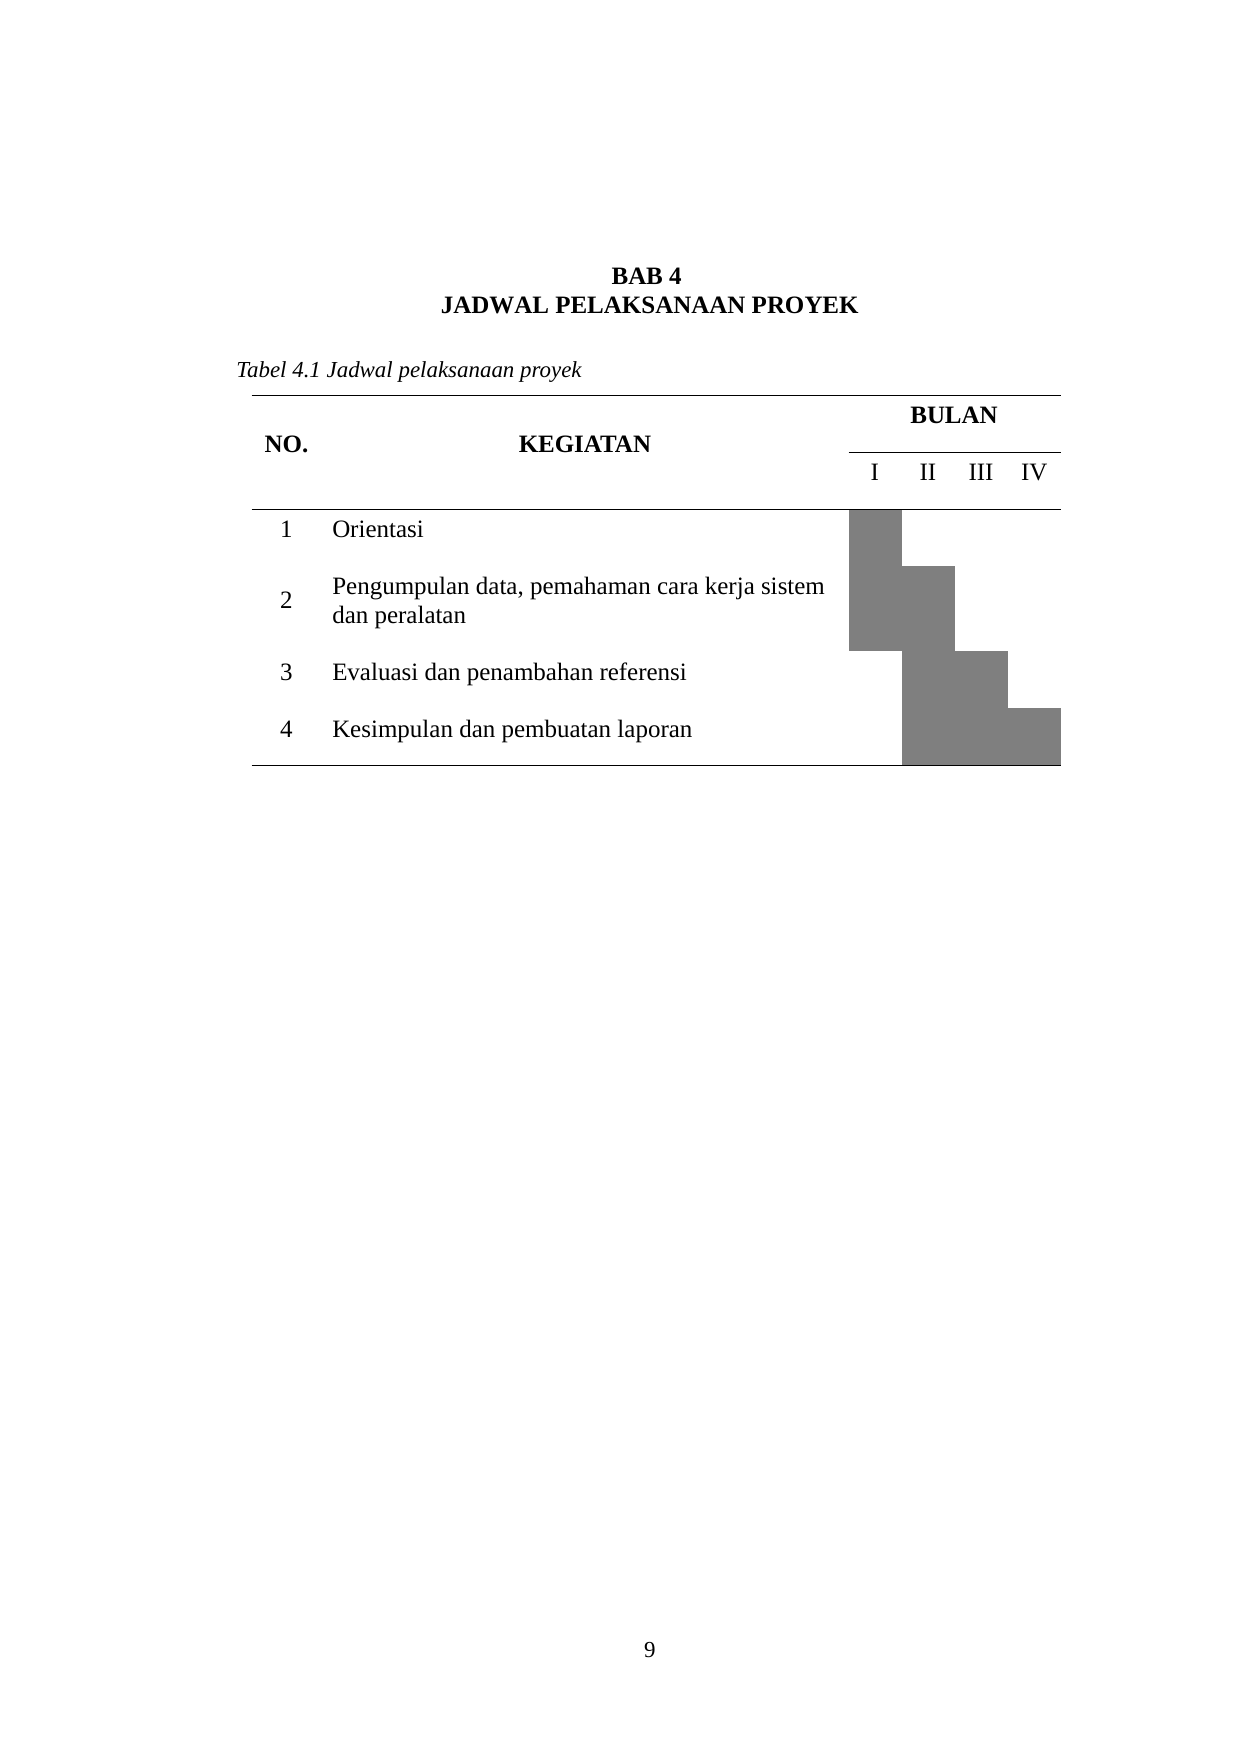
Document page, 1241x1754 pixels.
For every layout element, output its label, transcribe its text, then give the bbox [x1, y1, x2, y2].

table_cell [849, 708, 902, 765]
subtitle JADWAL PELAKSANAAN PROYEK [236, 261, 1063, 318]
table_cell [849, 510, 902, 566]
table_cell [955, 651, 1008, 708]
table_cell I [849, 453, 902, 508]
table_cell [902, 566, 955, 651]
table_cell [955, 708, 1008, 765]
table_cell [1008, 510, 1061, 566]
table_cell [849, 651, 902, 708]
table_cell [902, 510, 955, 566]
table_cell [1008, 651, 1061, 708]
table_cell 4 [252, 708, 322, 765]
table_cell 3 [252, 651, 322, 708]
table_header BULAN [849, 396, 1061, 452]
table_cell [849, 566, 902, 651]
table_cell 1 [252, 510, 322, 566]
table_cell [1008, 708, 1061, 765]
table_cell [1008, 566, 1061, 651]
table_header KEGIATAN [322, 396, 848, 508]
table_cell [902, 708, 955, 765]
table_header NO. [252, 396, 322, 508]
table_cell IV [1008, 453, 1061, 508]
table_cell Evaluasi dan penambahan referensi [322, 651, 848, 708]
table_cell Pengumpulan data, pemahaman cara kerja sistem dan peralatan [322, 566, 848, 651]
table_cell II [902, 453, 955, 508]
table_cell Orientasi [322, 510, 848, 566]
table_cell [955, 566, 1008, 651]
table_cell [902, 651, 955, 708]
table_cell Kesimpulan dan pembuatan laporan [322, 708, 848, 765]
table_cell 2 [252, 566, 322, 651]
text Tabel 4.1 Jadwal pelaksanaan proyek [236, 356, 1063, 382]
table_cell III [955, 453, 1008, 508]
table_cell [955, 510, 1008, 566]
